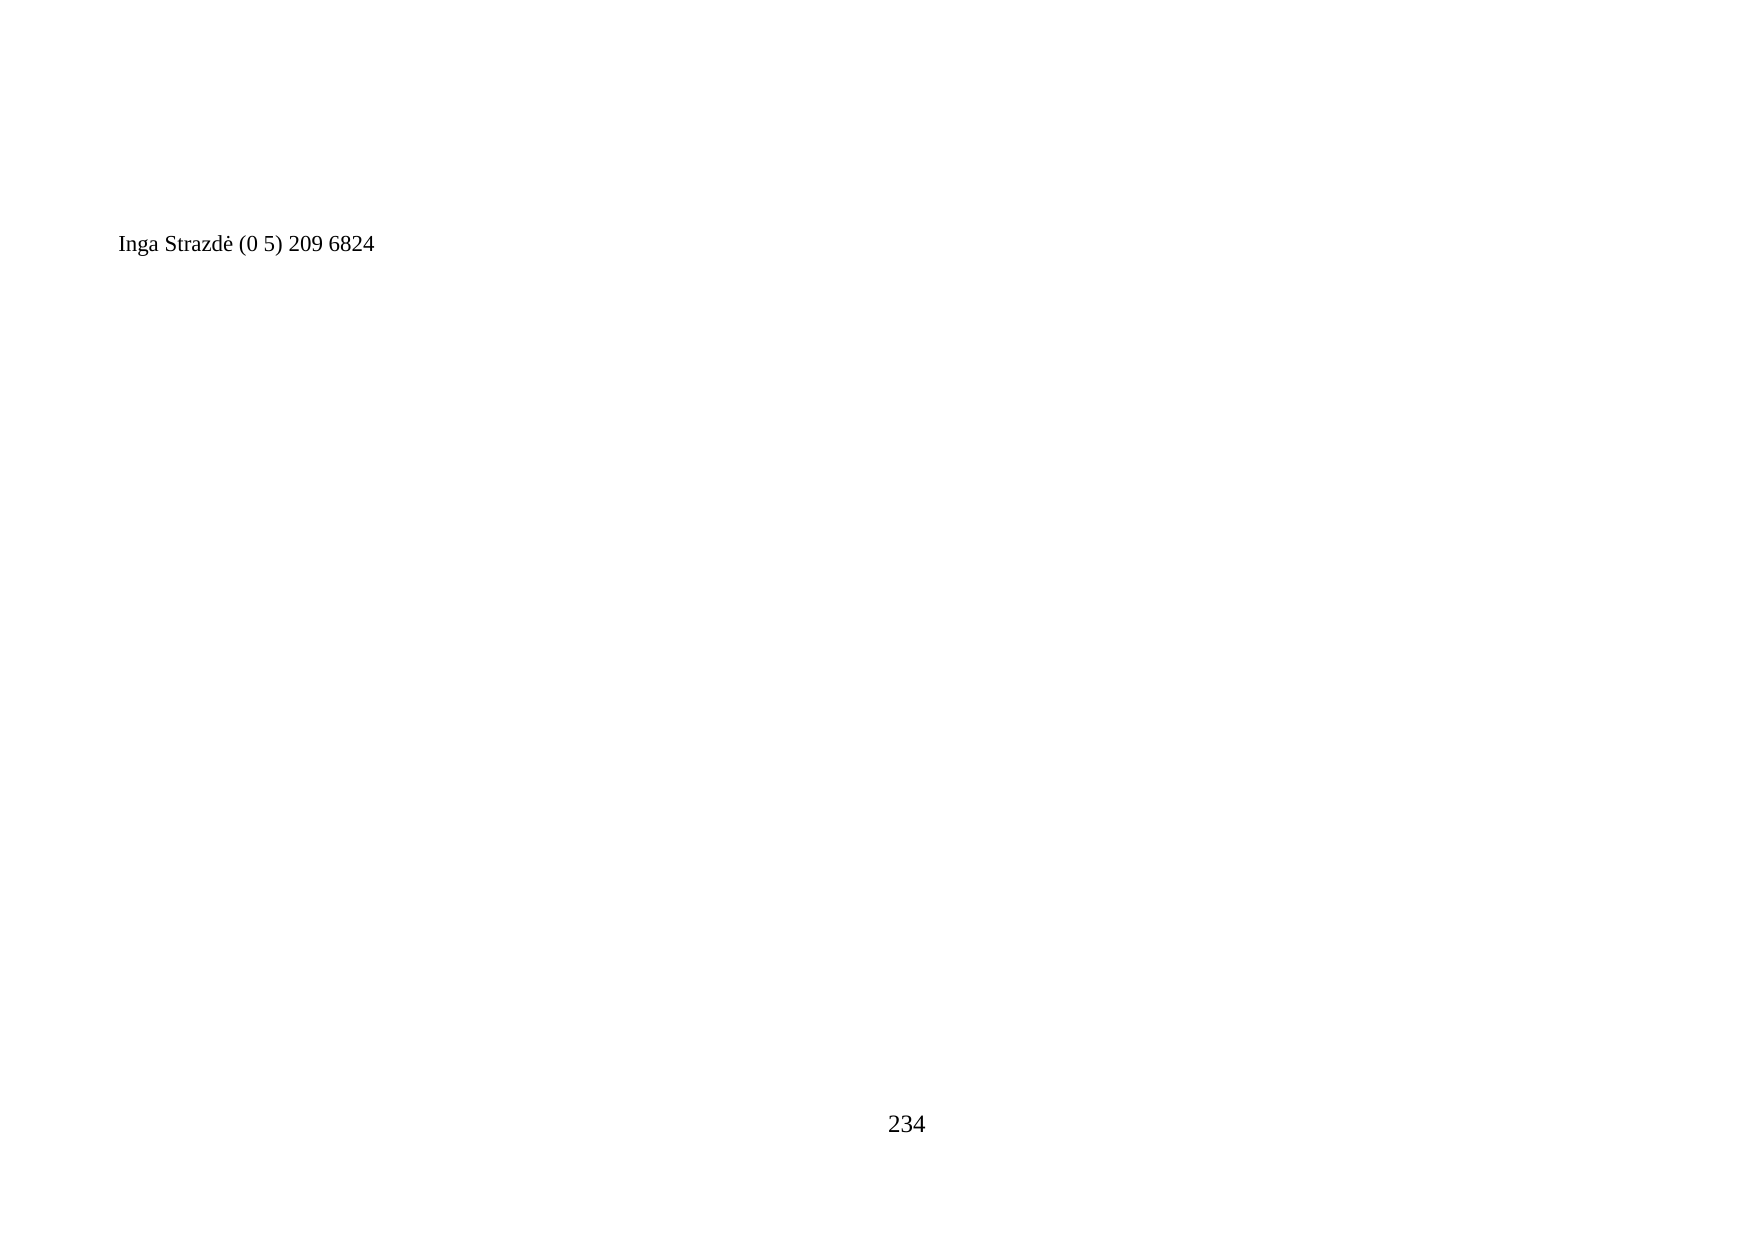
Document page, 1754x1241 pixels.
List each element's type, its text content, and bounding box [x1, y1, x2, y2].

text Inga Strazdė (0 5) 209 6824 [118, 230, 1695, 256]
